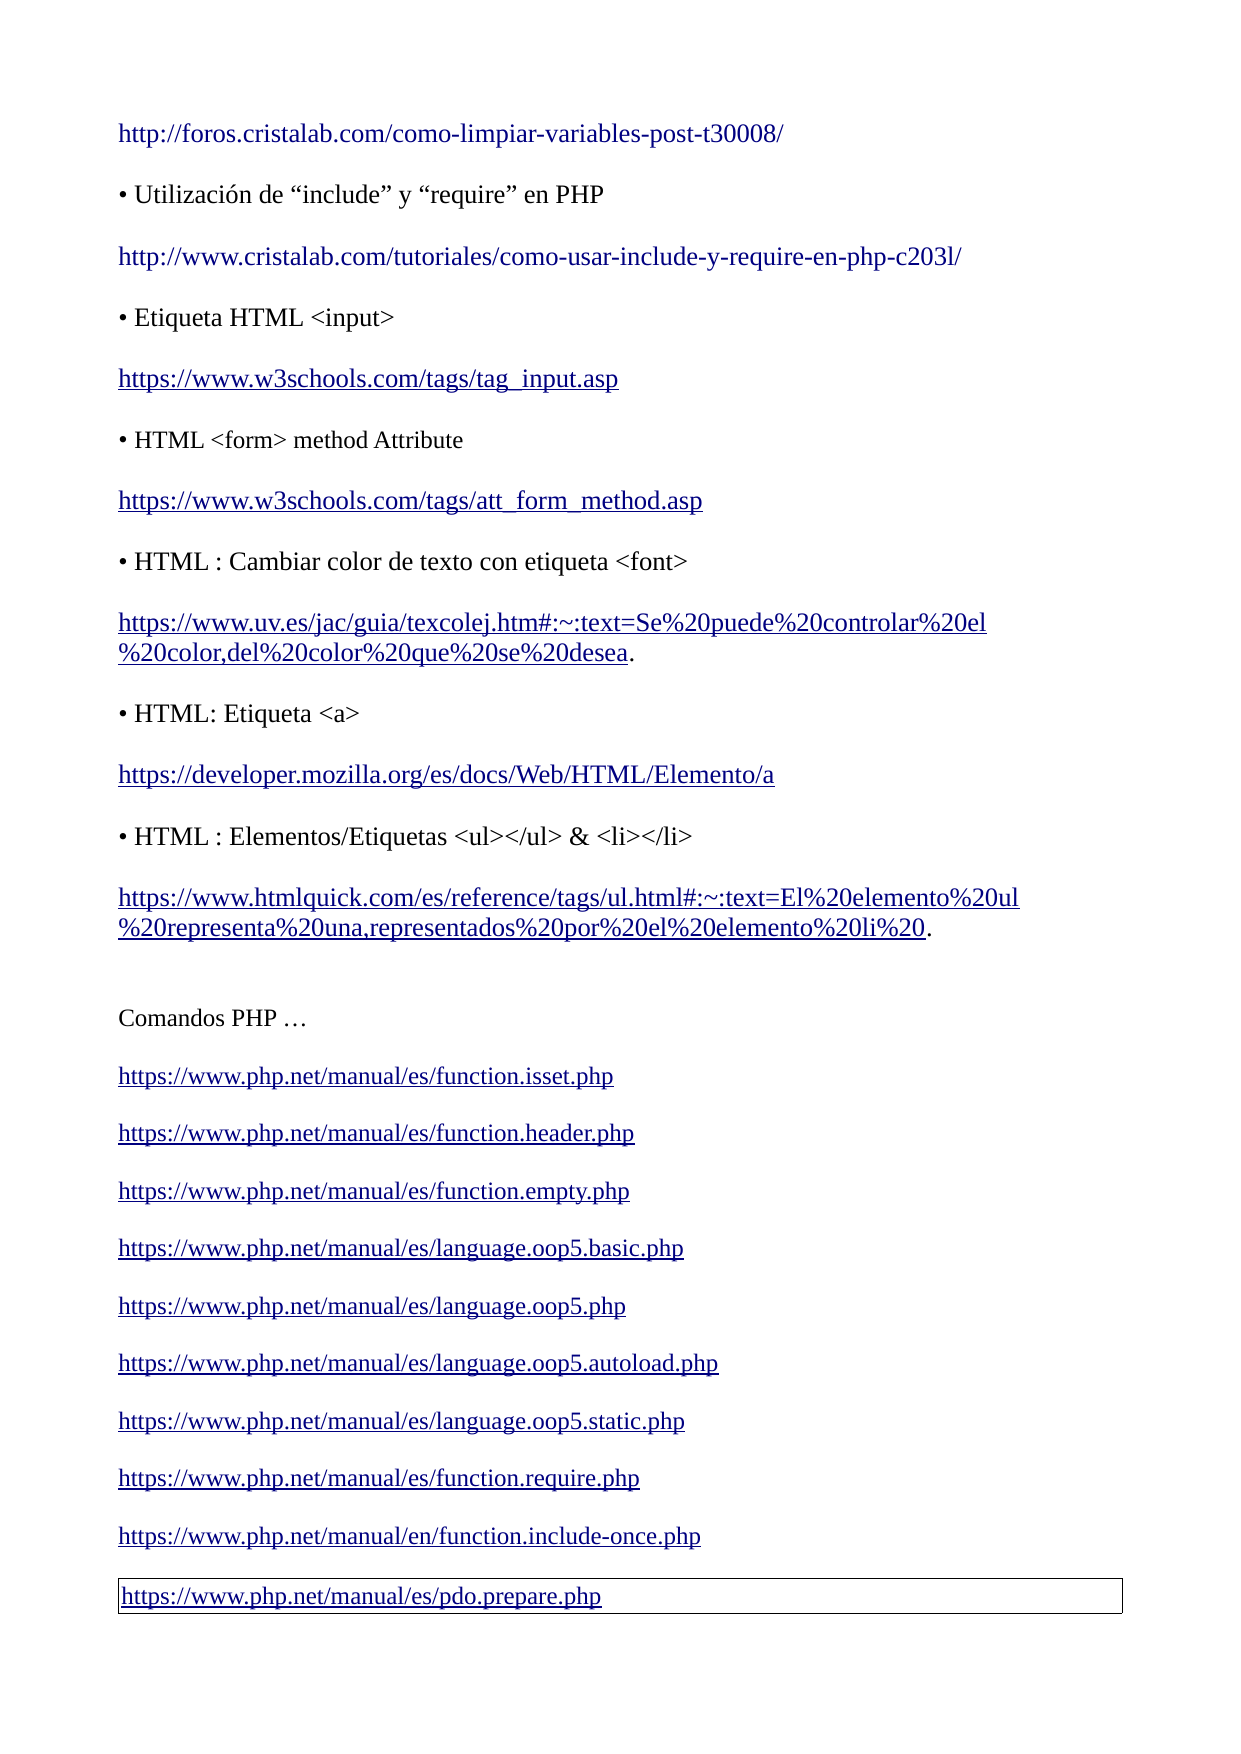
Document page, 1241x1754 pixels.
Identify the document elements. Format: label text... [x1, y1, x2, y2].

text Comandos PHP … [118, 1003, 1122, 1032]
text https://www.php.net/manual/en/function.include-once.php [118, 1521, 1122, 1549]
text https://www.php.net/manual/es/pdo.prepare.php [119, 1579, 1122, 1613]
text https://www.w3schools.com/tags/att_form_method.asp [118, 484, 1122, 515]
text • HTML : Elementos/Etiquetas <ul></ul> & <li></li> [118, 820, 1122, 851]
text • HTML <form> method Attribute [118, 423, 1122, 454]
text https://www.php.net/manual/es/function.header.php [118, 1118, 1122, 1147]
text https://www.php.net/manual/es/language.oop5.php [118, 1291, 1122, 1319]
text • HTML : Cambiar color de texto con etiqueta <font> [118, 545, 1122, 576]
text https://developer.mozilla.org/es/docs/Web/HTML/Elemento/a [118, 759, 1122, 789]
text https://www.uv.es/jac/guia/texcolej.htm#:~:text=Se%20puede%20controlar%20el%20color,del%20color%20que%20se%20desea. [118, 606, 1122, 667]
text https://www.php.net/manual/es/language.oop5.autoload.php [118, 1348, 1122, 1377]
text • Utilización de “include” y “require” en PHP [118, 179, 1122, 210]
text http://foros.cristalab.com/como-limpiar-variables-post-t30008/ [118, 118, 1122, 149]
text https://www.php.net/manual/es/function.empty.php [118, 1176, 1122, 1204]
text • Etiqueta HTML <input> [118, 301, 1122, 332]
text • HTML: Etiqueta <a> [118, 698, 1122, 728]
text http://www.cristalab.com/tutoriales/como-usar-include-y-require-en-php-c203l/ [118, 240, 1122, 271]
text https://www.php.net/manual/es/language.oop5.basic.php [118, 1233, 1122, 1262]
text https://www.htmlquick.com/es/reference/tags/ul.html#:~:text=El%20elemento%20ul%20representa%20una,representados%20por%20el%20elemento%20li%20. [118, 881, 1122, 942]
text https://www.php.net/manual/es/function.isset.php [118, 1061, 1122, 1089]
text https://www.php.net/manual/es/language.oop5.static.php [118, 1406, 1122, 1434]
text https://www.php.net/manual/es/function.require.php [118, 1463, 1122, 1492]
text https://www.w3schools.com/tags/tag_input.asp [118, 362, 1122, 393]
